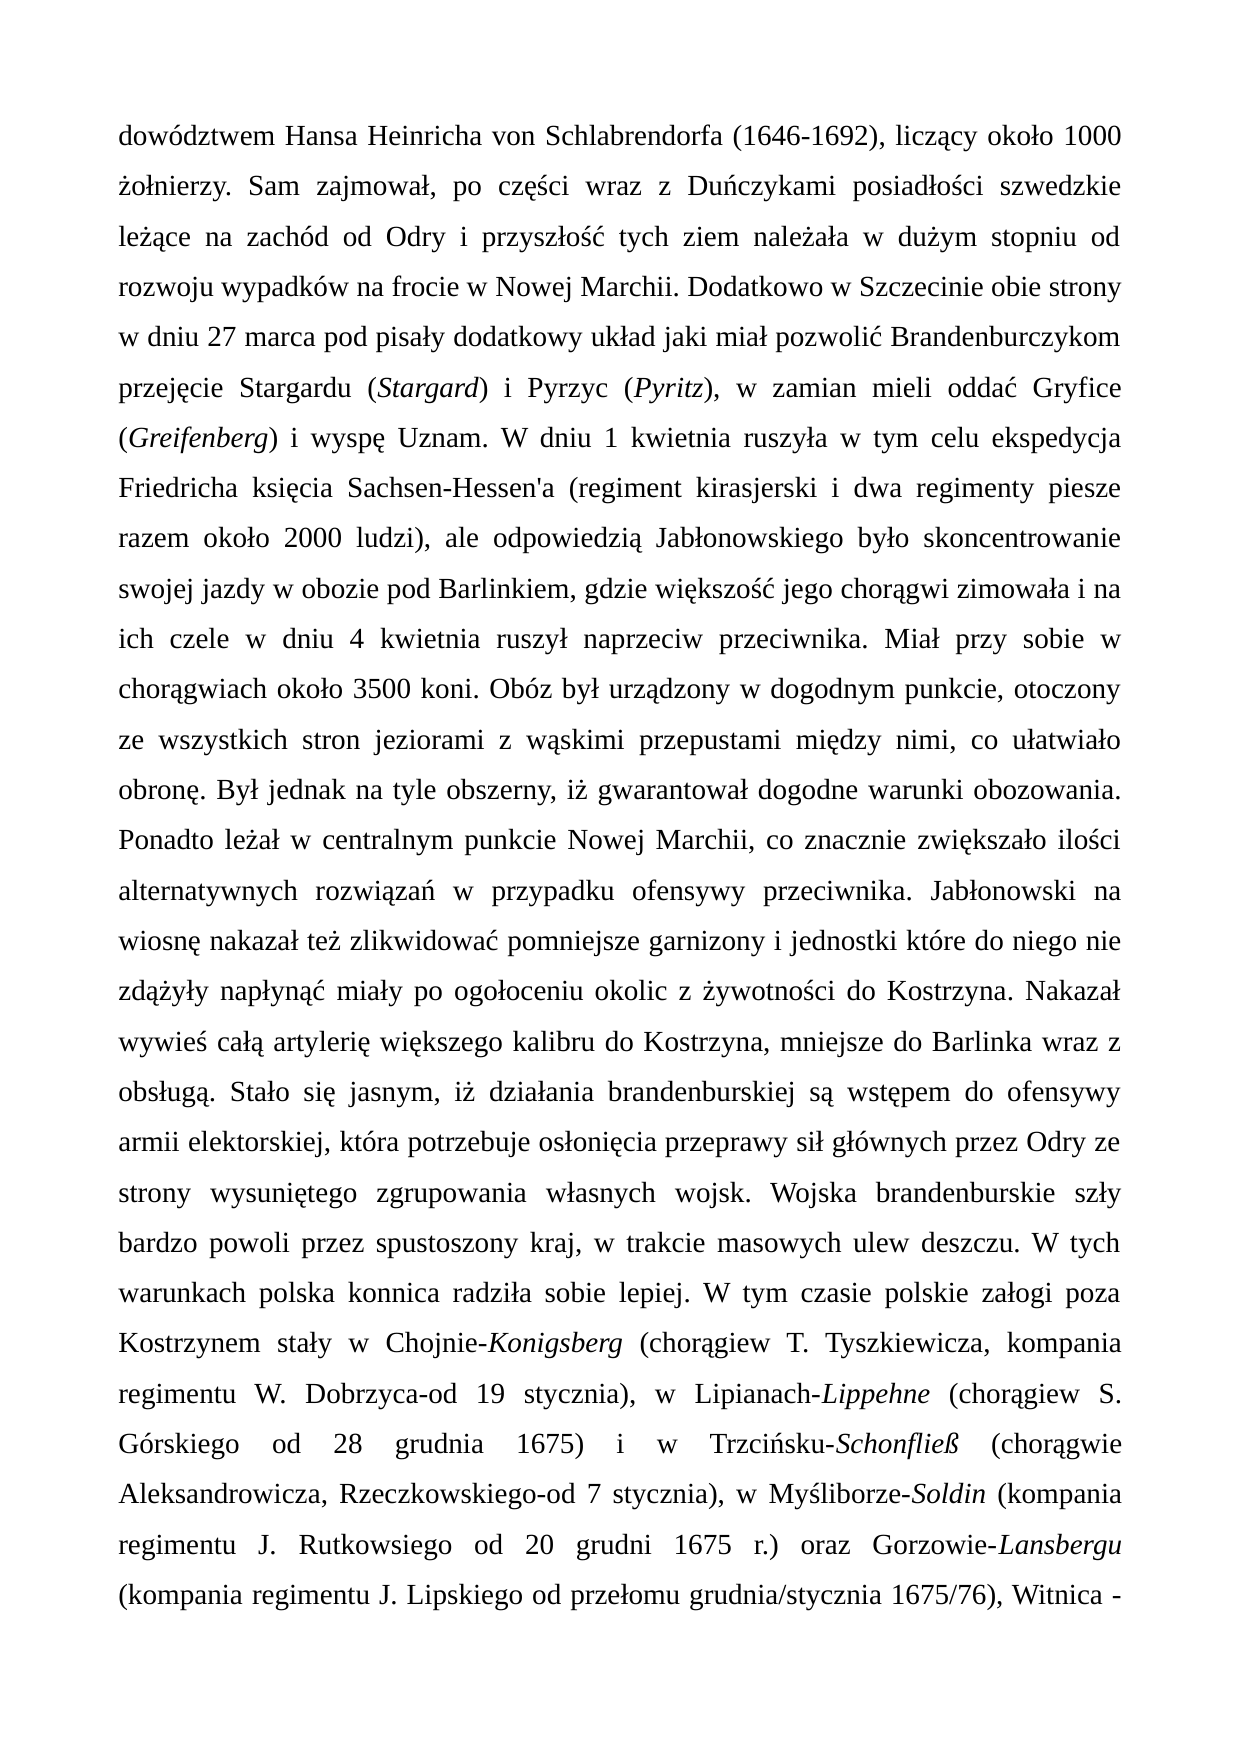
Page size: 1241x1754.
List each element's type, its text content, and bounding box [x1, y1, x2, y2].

text dowództwem Hansa Heinricha von Schlabrendorfa (1646-1692), liczący około 1000 żołnierzy. Sam zajmował, po części wraz z Duńczykami posiadłości szwedzkie leżące na zachód od Odry i przyszłość tych ziem należała w dużym stopniu od rozwoju wypadków na frocie w Nowej Marchii. Dodatkowo w Szczecinie obie strony w dniu 27 marca pod pisały dodatkowy układ jaki miał pozwolić Brandenburczykom przejęcie Stargardu (Stargard) i Pyrzyc (Pyritz), w zamian mieli oddać Gryfice (Greifenberg) i wyspę Uznam. W dniu 1 kwietnia ruszyła w tym celu ekspedycja Friedricha księcia Sachsen-Hessen'a (regiment kirasjerski i dwa regimenty piesze razem około 2000 ludzi), ale odpowiedzią Jabłonowskiego było skoncentrowanie swojej jazdy w obozie pod Barlinkiem, gdzie większość jego chorągwi zimowała i na ich czele w dniu 4 kwietnia ruszył naprzeciw przeciwnika. Miał przy sobie w chorągwiach około 3500 koni. Obóz był urządzony w dogodnym punkcie, otoczony ze wszystkich stron jeziorami z wąskimi przepustami między nimi, co ułatwiało obronę. Był jednak na tyle obszerny, iż gwarantował dogodne warunki obozowania. Ponadto leżał w centralnym punkcie Nowej Marchii, co znacznie zwiększało ilości alternatywnych rozwiązań w przypadku ofensywy przeciwnika. Jabłonowski na wiosnę nakazał też zlikwidować pomniejsze garnizony i jednostki które do niego nie zdążyły napłynąć miały po ogołoceniu okolic z żywotności do Kostrzyna. Nakazał wywieś całą artylerię większego kalibru do Kostrzyna, mniejsze do Barlinka wraz z obsługą. Stało się jasnym, iż działania brandenburskiej są wstępem do ofensywy armii elektorskiej, która potrzebuje osłonięcia przeprawy sił głównych przez Odry ze strony wysuniętego zgrupowania własnych wojsk. Wojska brandenburskie szły bardzo powoli przez spustoszony kraj, w trakcie masowych ulew deszczu. W tych warunkach polska konnica radziła sobie lepiej. W tym czasie polskie załogi poza Kostrzynem stały w Chojnie-Konigsberg (chorągiew T. Tyszkiewicza, kompania regimentu W. Dobrzyca-od 19 stycznia), w Lipianach-Lippehne (chorągiew S. Górskiego od 28 grudnia 1675) i w Trzcińsku-Schonfließ (chorągwie Aleksandrowicza, Rzeczkowskiego-od 7 stycznia), w Myśliborze-Soldin (kompania regimentu J. Rutkowsiego od 20 grudni 1675 r.) oraz Gorzowie-Lansbergu (kompania regimentu J. Lipskiego od przełomu grudnia/stycznia 1675/76), Witnica [118, 118, 1122, 1611]
